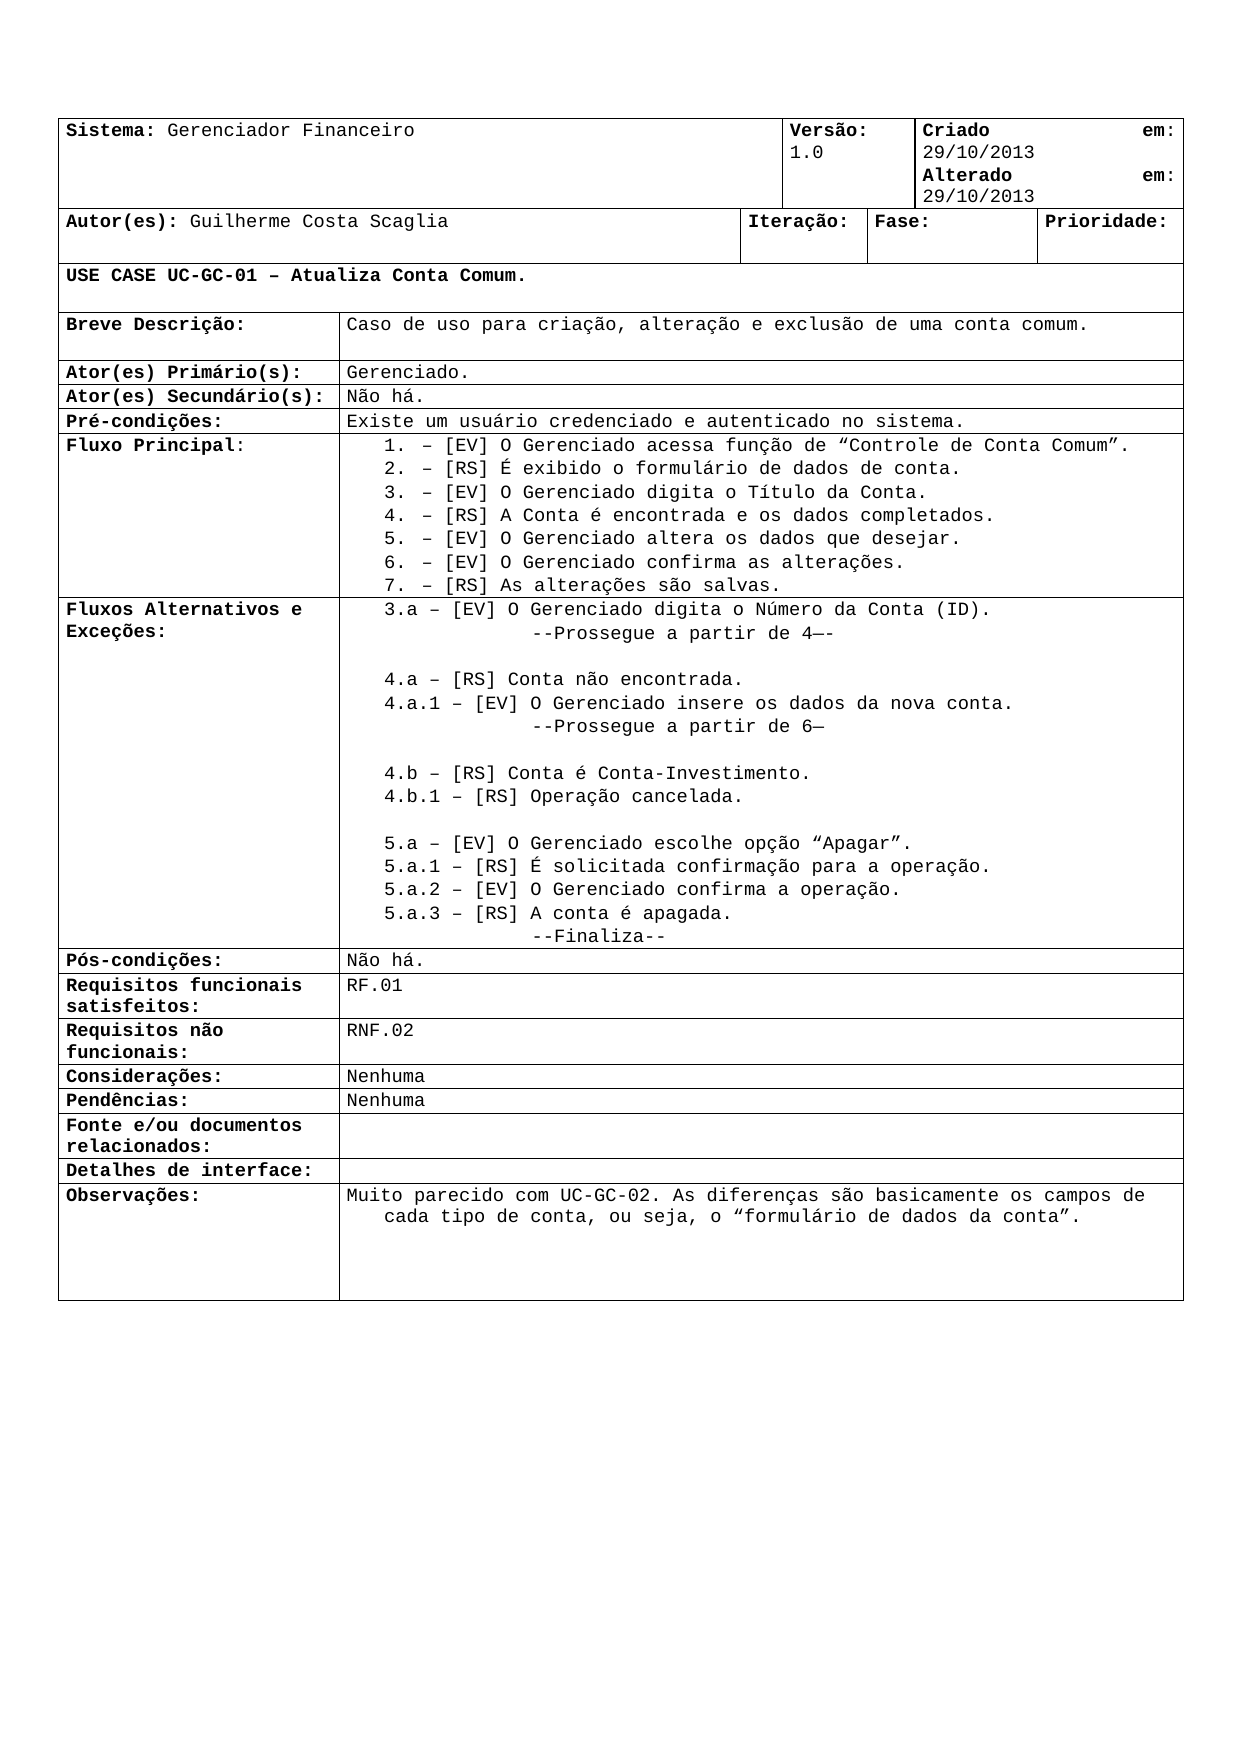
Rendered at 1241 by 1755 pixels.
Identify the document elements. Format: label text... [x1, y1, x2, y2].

table_cell Fonte e/ou documentos relacionados: [59, 1114, 339, 1158]
table_cell RF.01 [340, 974, 1183, 1018]
table_cell RNF.02 [340, 1019, 1183, 1064]
table_cell Fase: [868, 209, 1037, 263]
table_cell Ator(es) Secundário(s): [59, 385, 339, 408]
table_cell Não há. [340, 949, 1183, 972]
table_cell Detalhes de interface: [59, 1159, 339, 1182]
table_cell – [EV] O Gerenciado acessa função de “Controle de Conta Comum”. – [RS] É exibido o formulário de dados de conta. – [EV] O Gerenciado digita o Título da Conta. – [RS] A Conta é encontrada e os dados completados. – [EV] O Gerenciado altera os dados que desejar. – [EV] O Gerenciado confirma as alterações. – [RS] As alterações são salvas. [340, 434, 1183, 597]
table_cell Requisitos não funcionais: [59, 1019, 339, 1064]
table_cell Nenhuma [340, 1089, 1183, 1112]
table_cell [340, 1114, 1183, 1158]
table_cell Não há. [340, 385, 1183, 408]
table_cell Caso de uso para criação, alteração e exclusão de uma conta comum. [340, 313, 1183, 359]
table_cell Existe um usuário credenciado e autenticado no sistema. [340, 409, 1183, 433]
table_header Criado em: 29/10/2013 Alterado em: 29/10/2013 [916, 119, 1183, 208]
table_cell Fluxos Alternativos e Exceções: [59, 598, 339, 948]
table_cell [340, 1159, 1183, 1182]
table_cell Requisitos funcionais satisfeitos: [59, 974, 339, 1018]
table_cell Observações: [59, 1184, 339, 1300]
table_cell Ator(es) Primário(s): [59, 361, 339, 384]
table_cell Pendências: [59, 1089, 339, 1112]
table_cell Muito parecido com UC-GC-02. As diferenças são basicamente os campos de cada tipo de conta, ou seja, o “formulário de dados da conta”. [340, 1184, 1183, 1300]
table_cell Nenhuma [340, 1065, 1183, 1088]
table_cell Gerenciado. [340, 361, 1183, 384]
table_cell Fluxo Principal: [59, 434, 339, 597]
table_cell Iteração: [741, 209, 867, 263]
table_cell Prioridade: [1038, 209, 1183, 263]
table_cell 3.a – [EV] O Gerenciado digita o Número da Conta (ID). --Prossegue a partir de 4—- 4.a – [RS] Conta não encontrada. 4.a.1 – [EV] O Gerenciado insere os dados da nova conta. --Prossegue a partir de 6— 4.b – [RS] Conta é Conta-Investimento. 4.b.1 – [RS] Operação cancelada. 5.a – [EV] O Gerenciado escolhe opção “Apagar”. 5.a.1 – [RS] É solicitada confirmação para a operação. 5.a.2 – [EV] O Gerenciado confirma a operação. 5.a.3 – [RS] A conta é apagada. --Finaliza-- [340, 598, 1183, 948]
table_cell Pré-condições: [59, 409, 339, 433]
table_cell Autor(es): Guilherme Costa Scaglia [59, 209, 740, 263]
table_cell Considerações: [59, 1065, 339, 1088]
table_header Sistema: Gerenciador Financeiro [59, 119, 782, 208]
table_cell USE CASE UC-GC-01 – Atualiza Conta Comum. [59, 264, 1183, 312]
table_cell Pós-condições: [59, 949, 339, 972]
table_cell Breve Descrição: [59, 313, 339, 359]
table_header Versão: 1.0 [783, 119, 914, 208]
